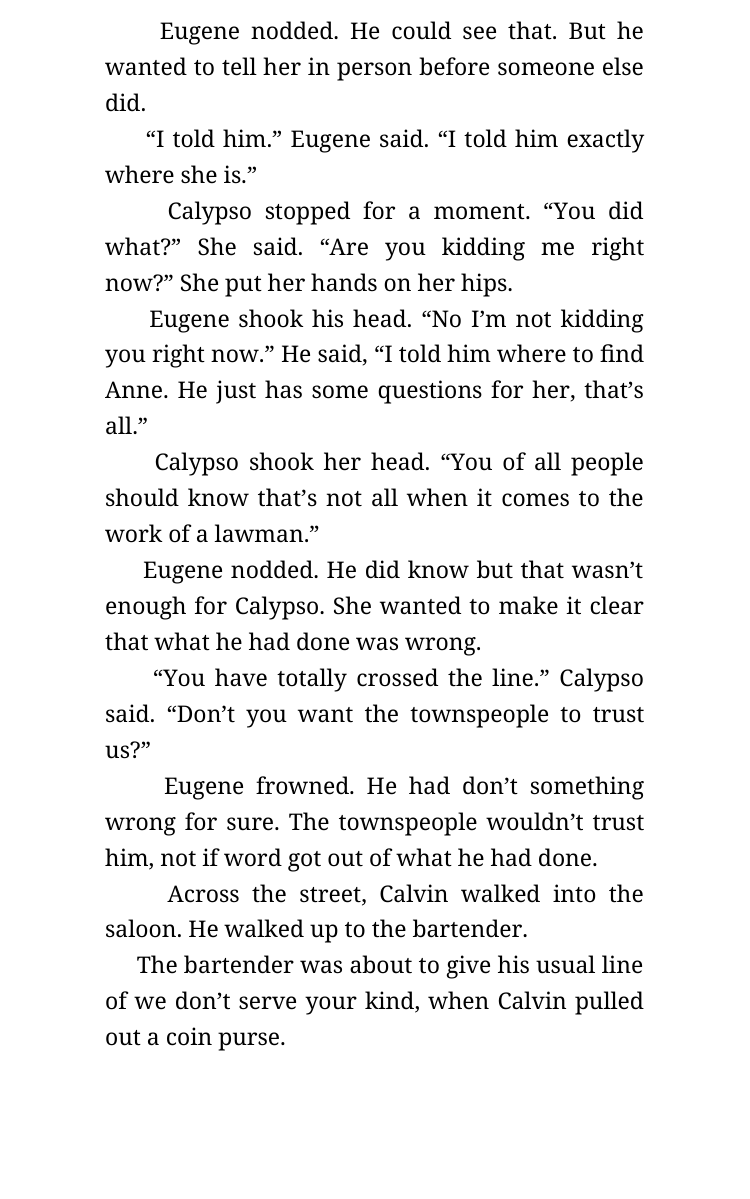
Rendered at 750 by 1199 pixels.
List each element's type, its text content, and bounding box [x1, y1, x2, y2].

text Eugene nodded. He did know but that wasn’t enough for Calypso. She wanted to make it clear that what he had done was wrong. [105, 554, 645, 657]
text Calypso stopped for a moment. “You did what?” She said. “Are you kidding me right now?” She put her hands on her hips. [105, 195, 645, 298]
text Eugene shook his head. “No I’m not kidding you right now.” He said, “I told him where to find Anne. He just has some questions for her, that’s all.” [105, 302, 645, 442]
text “You have totally crossed the line.” Calypso said. “Don’t you want the townspeople to trust us?” [105, 662, 645, 765]
text Calypso shook her head. “You of all people should know that’s not all when it comes to the work of a lawman.” [105, 446, 645, 549]
text The bartender was about to give his usual line of we don’t serve your kind, when Calvin pulled out a coin purse. [105, 949, 645, 1052]
text Across the street, Calvin walked into the saloon. He walked up to the bartender. [105, 877, 645, 945]
text “I told him.” Eugene said. “I told him exactly where she is.” [105, 123, 645, 190]
text Eugene frowned. He had don’t something wrong for sure. The townspeople wouldn’t trust him, not if word got out of what he had done. [105, 770, 645, 873]
text Eugene nodded. He could see that. But he wanted to tell her in person before someone else did. [105, 15, 645, 118]
